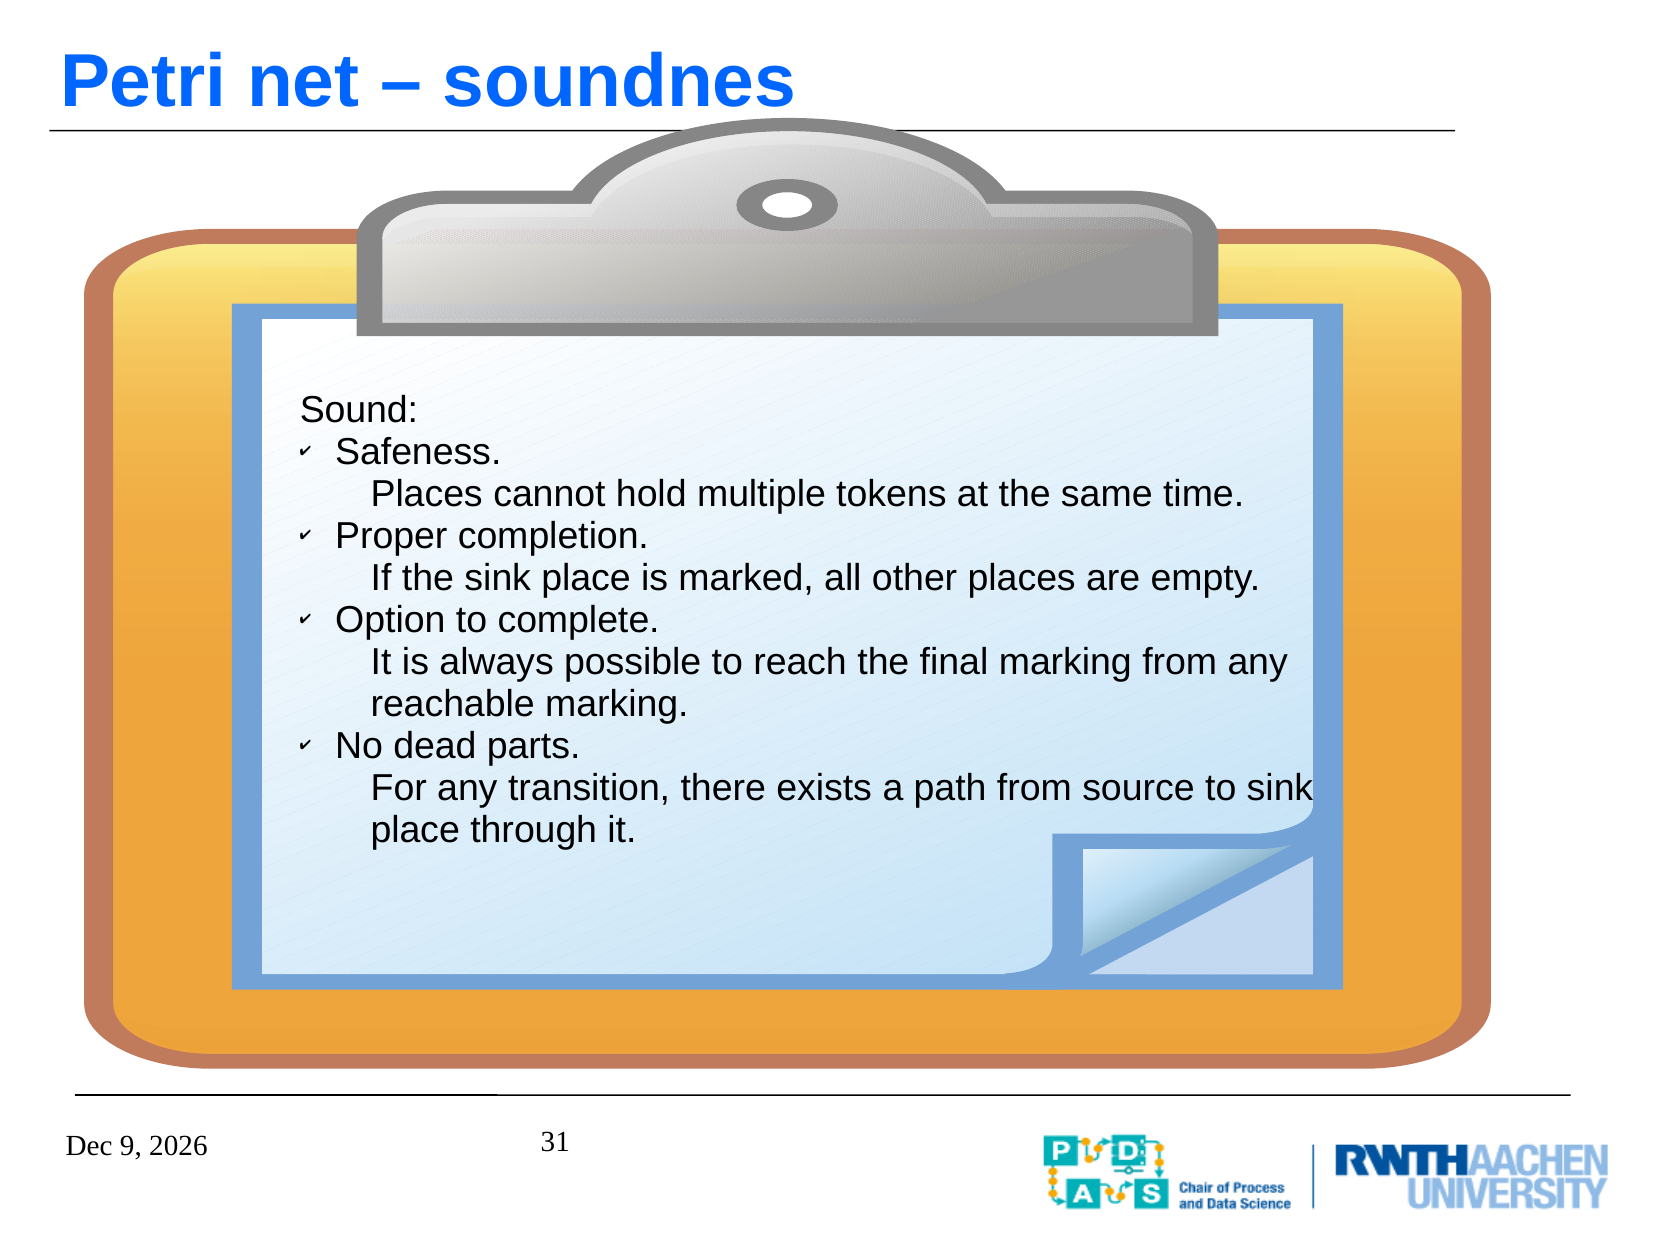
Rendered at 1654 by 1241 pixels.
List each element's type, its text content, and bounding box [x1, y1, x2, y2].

title Petri net – soundnes [60, 30, 1549, 131]
picture [0, 75, 1654, 1241]
text_box Sound: Safeness. Places cannot hold multiple tokens at the same time. Proper completion. If the sink place is marked, all other places are empty. Option to complete. It is always possible to reach the final marking from any reachable marking. No dead parts. For any transition, there exists a path from source to sink place through it. [285, 381, 1366, 901]
